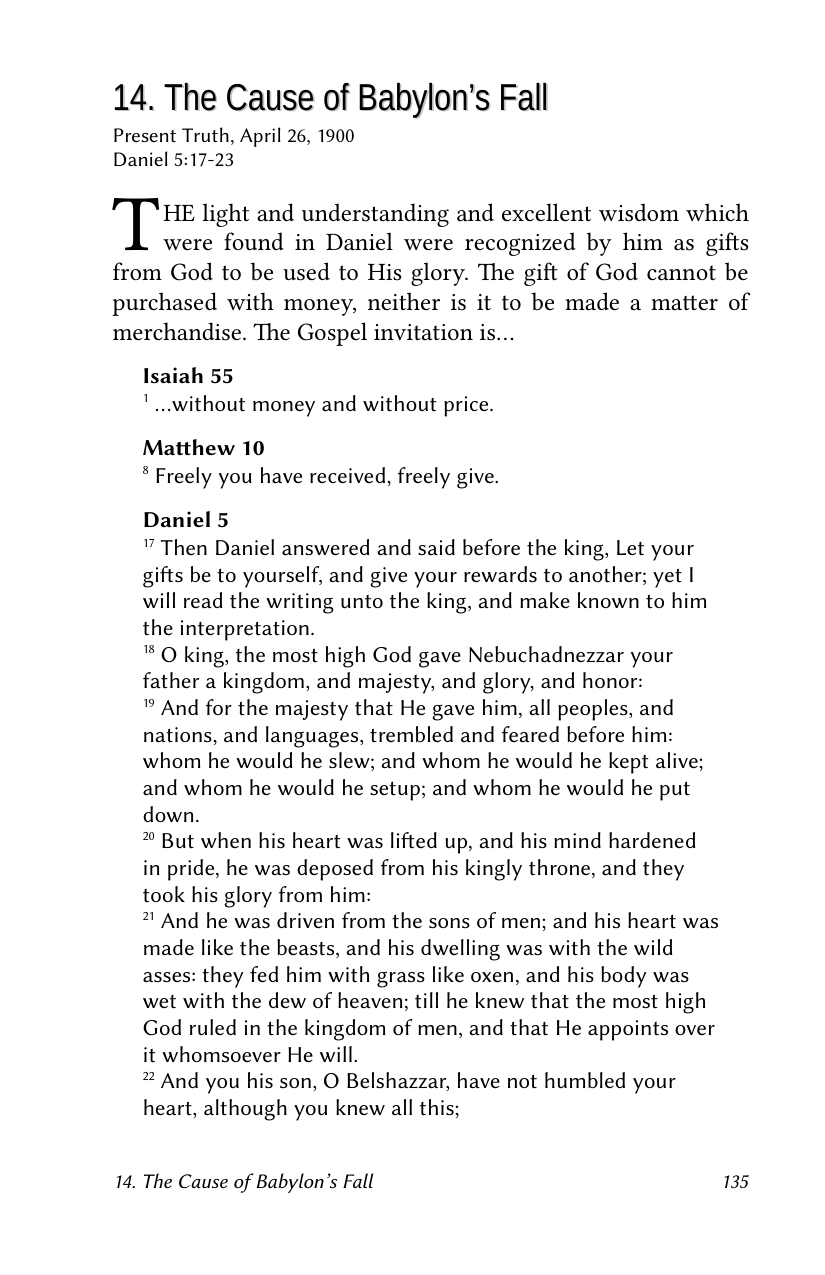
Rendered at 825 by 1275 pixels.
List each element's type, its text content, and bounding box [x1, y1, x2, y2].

text Daniel 5 [142, 507, 750, 533]
text 21 And he was driven from the sons of men; and his heart was made like the beasts, and his dwelling was with the wild asses: they fed him with grass like oxen, and his body was wet with the dew of heaven; till he knew that the most high God ruled in the kingdom of men, and that He appoints over it whomsoever He will. [142, 908, 720, 1068]
text Daniel 5:17-23 [112, 148, 750, 172]
text 22 And you his son, O Belshazzar, have not humbled your heart, although you knew all this; [142, 1068, 720, 1121]
text THE light and understanding and excellent wisdom which were found in Daniel were recognized by him as gifts from God to be used to His glory. The gift of God cannot be purchased with money, neither is it to be made a matter of merchandise. The Gospel invitation is… [112, 198, 750, 347]
text 19 And for the majesty that He gave him, all peoples, and nations, and languages, trembled and feared before him: whom he would he slew; and whom he would he kept alive; and whom he would he setup; and whom he would he put down. [142, 695, 720, 828]
text Matthew 10 [142, 435, 750, 461]
text 18 O king, the most high God gave Nebuchadnezzar your father a kingdom, and majesty, and glory, and honor: [142, 642, 720, 694]
text Present Truth, April 26, 1900 [112, 124, 750, 148]
text 8 Freely you have received, freely give. [142, 463, 720, 489]
text 20 But when his heart was lifted up, and his mind hardened in pride, he was deposed from his kingly throne, and they took his glory from him: [142, 828, 720, 908]
text Isaiah 55 [142, 363, 750, 389]
title The Cause of Babylon’s Fall [112, 75, 750, 118]
text 1 ...without money and without price. [142, 391, 720, 417]
text 17 Then Daniel answered and said before the king, Let your gifts be to yourself, and give your rewards to another; yet I will read the writing unto the king, and make known to him the interpretation. [142, 535, 720, 641]
